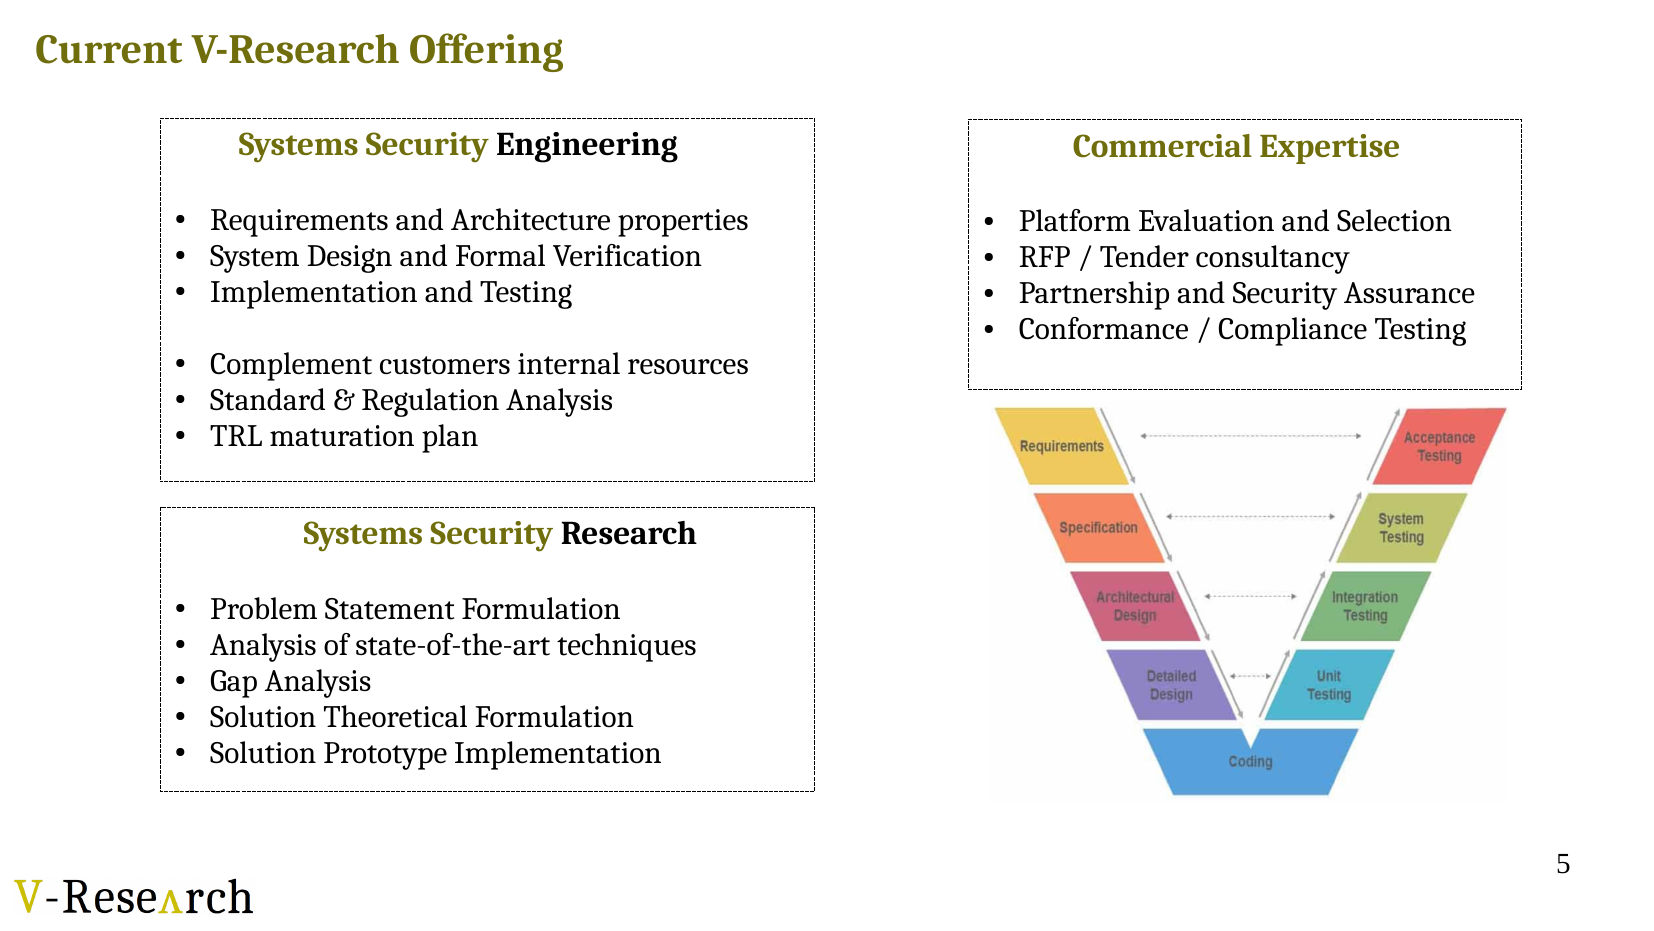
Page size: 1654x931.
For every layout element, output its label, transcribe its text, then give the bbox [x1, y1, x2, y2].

text_box Current V-Research Offering [20, 18, 1171, 91]
picture [990, 401, 1509, 804]
text_box Systems Security Research Problem Statement Formulation Analysis of state-of-the-art techniques Gap Analysis Solution Theoretical Formulation Solution Prototype Implementation [160, 507, 815, 792]
text_box Commercial Expertise Platform Evaluation and Selection RFP / Tender consultancy Partnership and Security Assurance Conformance / Compliance Testing [968, 119, 1522, 390]
text_box Systems Security Engineering Requirements and Architecture properties System Design and Formal Verification Implementation and Testing Complement customers internal resources Standard & Regulation Analysis TRL maturation plan [160, 118, 815, 482]
picture [11, 876, 256, 916]
